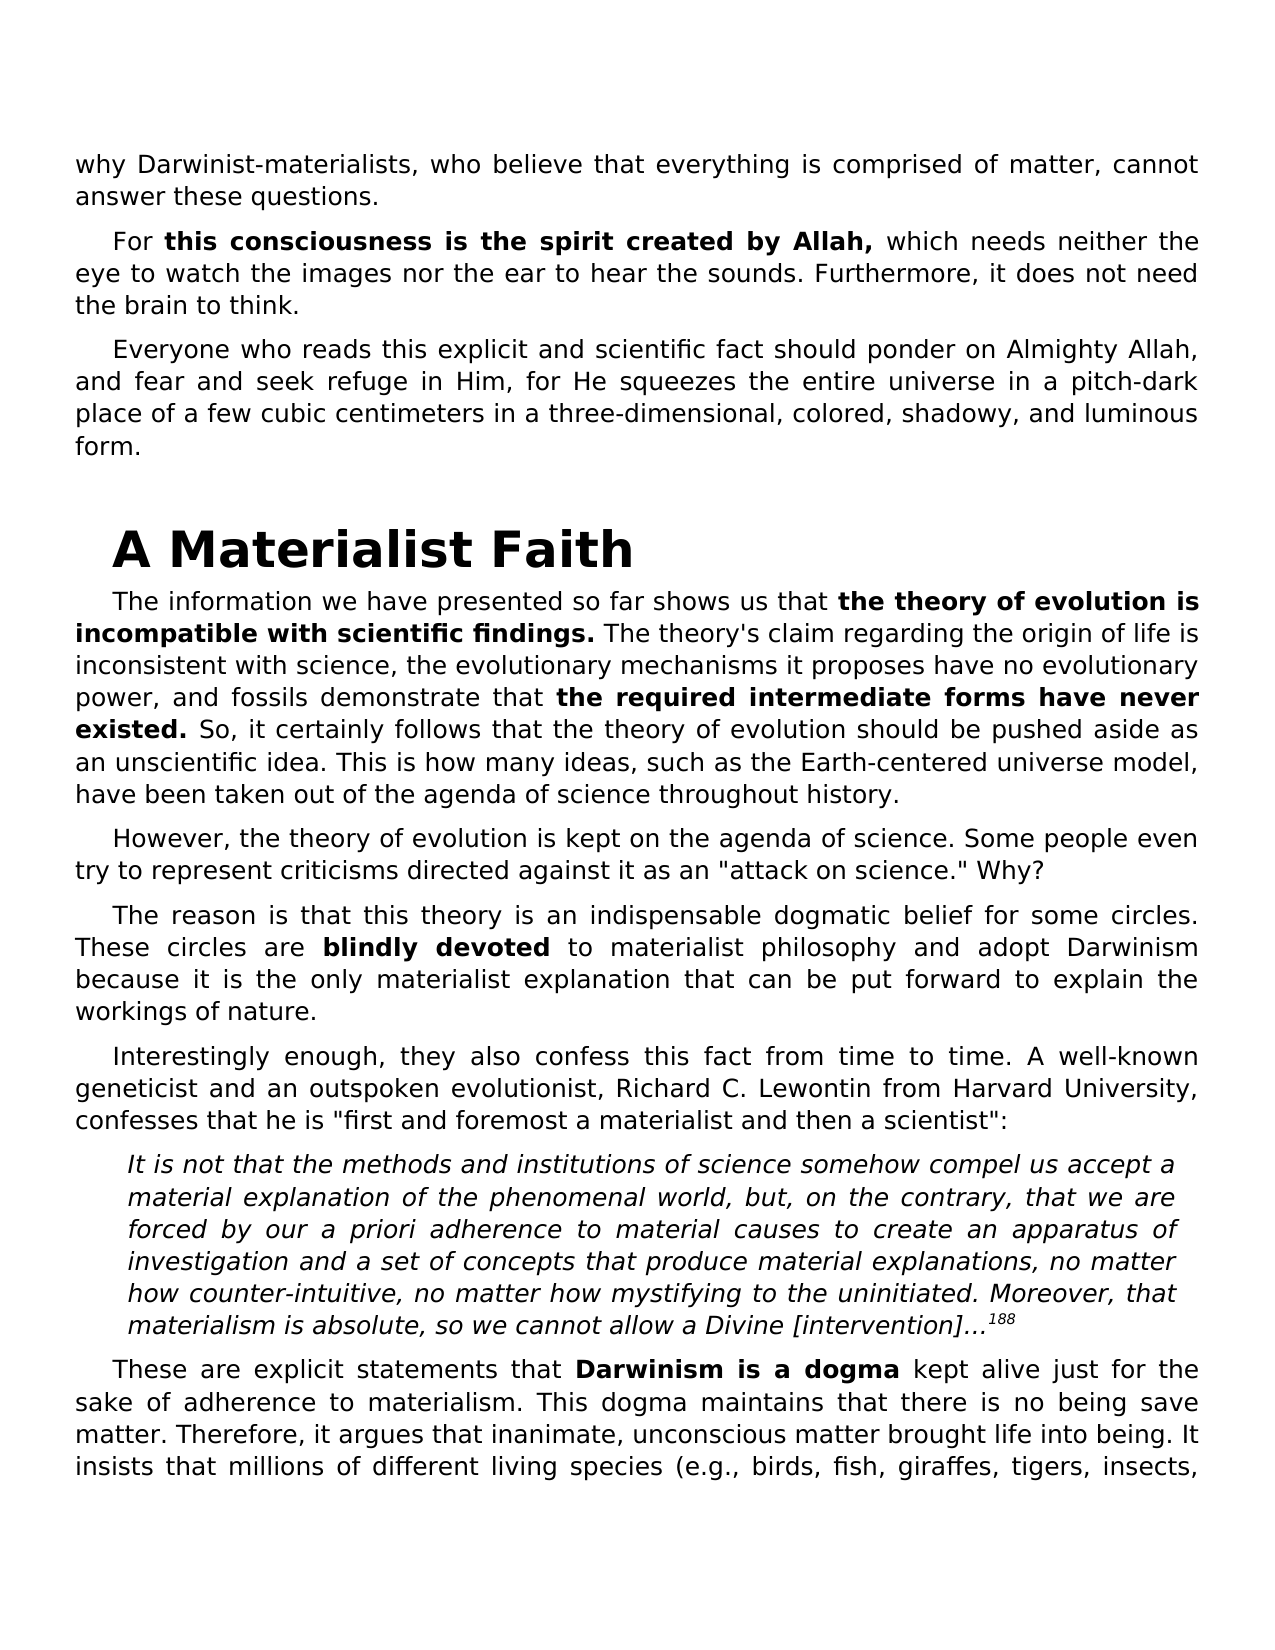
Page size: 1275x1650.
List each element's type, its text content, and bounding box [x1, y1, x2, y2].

text Interestingly enough, they also confess this fact from time to time. A well-known geneticist and an outspoken evolutionist, Richard C. Lewontin from Harvard University, confesses that he is "first and foremost a materialist and then a scientist": [75, 1042, 1200, 1135]
text The information we have presented so far shows us that the theory of evolution is incompatible with scientific findings. The theory's claim regarding the origin of life is inconsistent with science, the evolutionary mechanisms it proposes have no evolutionary power, and fossils demonstrate that the required intermediate forms have never existed. So, it certainly follows that the theory of evolution should be pushed aside as an unscientific idea. This is how many ideas, such as the Earth-centered universe model, have been taken out of the agenda of science throughout history. [75, 587, 1200, 809]
text For this consciousness is the spirit created by Allah, which needs neither the eye to watch the images nor the ear to hear the sounds. Furthermore, it does not need the brain to think. [75, 227, 1200, 320]
text why Darwinist-materialists, who believe that everything is comprised of matter, cannot answer these questions. [75, 150, 1200, 211]
text It is not that the methods and institutions of science somehow compel us accept a material explanation of the phenomenal world, but, on the contrary, that we are forced by our a priori adherence to material causes to create an apparatus of investigation and a set of concepts that produce material explanations, no matter how counter-intuitive, no matter how mystifying to the uninitiated. Moreover, that materialism is absolute, so we cannot allow a Divine [intervention]...188 [127, 1151, 1177, 1340]
text Everyone who reads this explicit and scientific fact should ponder on Almighty Allah, and fear and seek refuge in Him, for He squeezes the entire universe in a pitch-dark place of a few cubic centimeters in a three-dimensional, colored, shadowy, and luminous form. [75, 335, 1200, 461]
text These are explicit statements that Darwinism is a dogma kept alive just for the sake of adherence to materialism. This dogma maintains that there is no being save matter. Therefore, it argues that inanimate, unconscious matter brought life into being. It insists that millions of different living species (e.g., birds, fish, giraffes, tigers, insects, [75, 1356, 1200, 1481]
text However, the theory of evolution is kept on the agenda of science. Some people even try to represent criticisms directed against it as an "attack on science." Why? [75, 824, 1200, 886]
subtitle A Materialist Faith [112, 521, 1200, 579]
text The reason is that this theory is an indispensable dogmatic belief for some circles. These circles are blindly devoted to materialist philosophy and adopt Darwinism because it is the only materialist explanation that can be put forward to explain the workings of nature. [75, 901, 1200, 1027]
